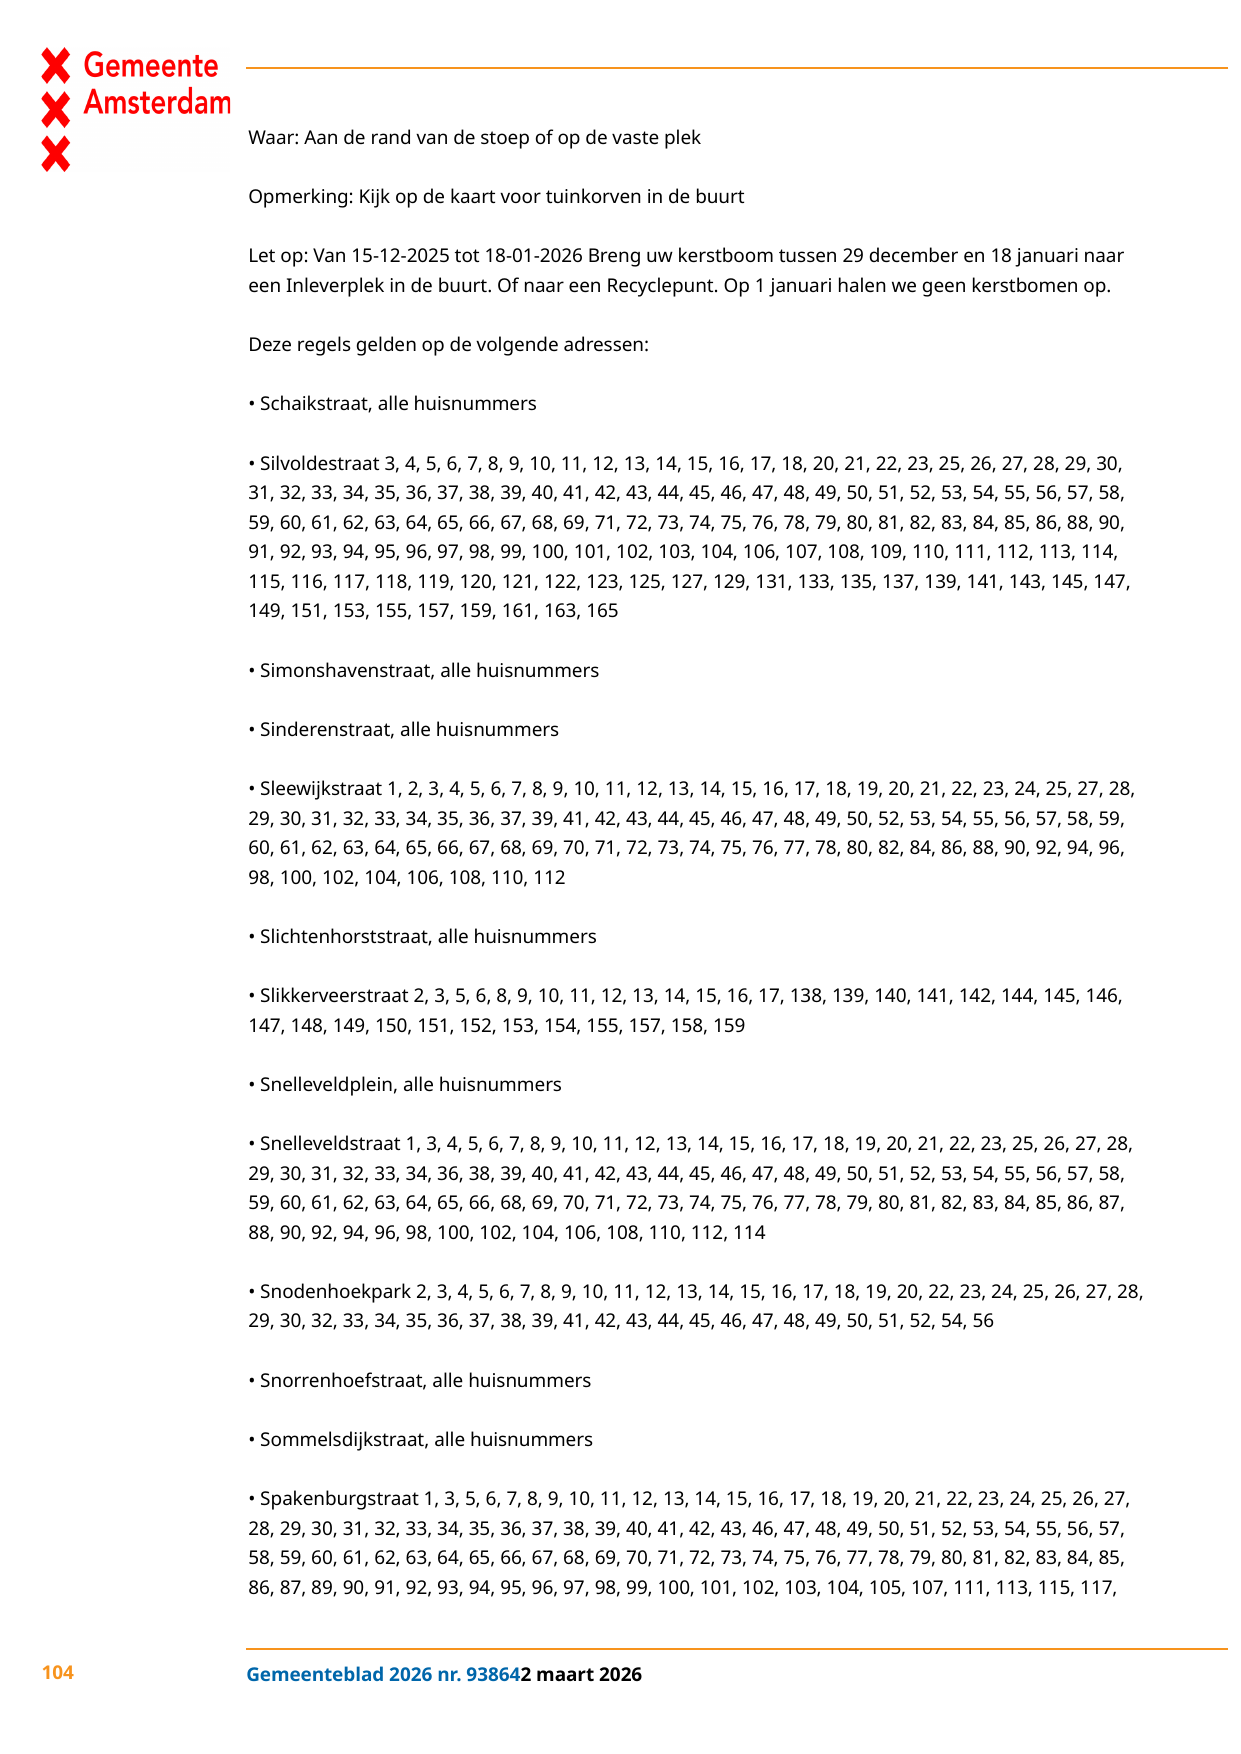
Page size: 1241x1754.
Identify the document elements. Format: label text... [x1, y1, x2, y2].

text • Snodenhoekpark 2, 3, 4, 5, 6, 7, 8, 9, 10, 11, 12, 13, 14, 15, 16, 17, 18, 19, 20, 22, 23, 24, 25, 26, 27, 28, 29, 30, 32, 33, 34, 35, 36, 37, 38, 39, 41, 42, 43, 44, 45, 46, 47, 48, 49, 50, 51, 52, 54, 56 [248, 1278, 1152, 1333]
text • Snelleveldstraat 1, 3, 4, 5, 6, 7, 8, 9, 10, 11, 12, 13, 14, 15, 16, 17, 18, 19, 20, 21, 22, 23, 25, 26, 27, 28, 29, 30, 31, 32, 33, 34, 36, 38, 39, 40, 41, 42, 43, 44, 45, 46, 47, 48, 49, 50, 51, 52, 53, 54, 55, 56, 57, 58, 59, 60, 61, 62, 63, 64, 65, 66, 68, 69, 70, 71, 72, 73, 74, 75, 76, 77, 78, 79, 80, 81, 82, 83, 84, 85, 86, 87, 88, 90, 92, 94, 96, 98, 100, 102, 104, 106, 108, 110, 112, 114 [248, 1130, 1152, 1245]
text Deze regels gelden op de volgende adressen: [248, 331, 1152, 357]
text • Snelleveldplein, alle huisnummers [248, 1071, 1152, 1097]
picture [41, 47, 231, 172]
text • Simonshavenstraat, alle huisnummers [248, 657, 1152, 683]
text Let op: Van 15-12-2025 tot 18-01-2026 Breng uw kerstboom tussen 29 december en 18 januari naar een Inleverplek in de buurt. Of naar een Recyclepunt. Op 1 januari halen we geen kerstbomen op. [248, 243, 1152, 298]
text • Silvoldestraat 3, 4, 5, 6, 7, 8, 9, 10, 11, 12, 13, 14, 15, 16, 17, 18, 20, 21, 22, 23, 25, 26, 27, 28, 29, 30, 31, 32, 33, 34, 35, 36, 37, 38, 39, 40, 41, 42, 43, 44, 45, 46, 47, 48, 49, 50, 51, 52, 53, 54, 55, 56, 57, 58, 59, 60, 61, 62, 63, 64, 65, 66, 67, 68, 69, 71, 72, 73, 74, 75, 76, 78, 79, 80, 81, 82, 83, 84, 85, 86, 88, 90, 91, 92, 93, 94, 95, 96, 97, 98, 99, 100, 101, 102, 103, 104, 106, 107, 108, 109, 110, 111, 112, 113, 114, 115, 116, 117, 118, 119, 120, 121, 122, 123, 125, 127, 129, 131, 133, 135, 137, 139, 141, 143, 145, 147, 149, 151, 153, 155, 157, 159, 161, 163, 165 [248, 450, 1152, 623]
text • Slikkerveerstraat 2, 3, 5, 6, 8, 9, 10, 11, 12, 13, 14, 15, 16, 17, 138, 139, 140, 141, 142, 144, 145, 146, 147, 148, 149, 150, 151, 152, 153, 154, 155, 157, 158, 159 [248, 982, 1152, 1038]
text • Sleewijkstraat 1, 2, 3, 4, 5, 6, 7, 8, 9, 10, 11, 12, 13, 14, 15, 16, 17, 18, 19, 20, 21, 22, 23, 24, 25, 27, 28, 29, 30, 31, 32, 33, 34, 35, 36, 37, 39, 41, 42, 43, 44, 45, 46, 47, 48, 49, 50, 52, 53, 54, 55, 56, 57, 58, 59, 60, 61, 62, 63, 64, 65, 66, 67, 68, 69, 70, 71, 72, 73, 74, 75, 76, 77, 78, 80, 82, 84, 86, 88, 90, 92, 94, 96, 98, 100, 102, 104, 106, 108, 110, 112 [248, 775, 1152, 890]
text • Slichtenhorststraat, alle huisnummers [248, 923, 1152, 949]
text • Sinderenstraat, alle huisnummers [248, 716, 1152, 742]
text Opmerking: Kijk op de kaart voor tuinkorven in de buurt [248, 183, 1152, 209]
text • Schaikstraat, alle huisnummers [248, 391, 1152, 416]
text • Sommelsdijkstraat, alle huisnummers [248, 1426, 1152, 1452]
text • Snorrenhoefstraat, alle huisnummers [248, 1367, 1152, 1393]
text Waar: Aan de rand van de stoep of op de vaste plek [248, 124, 1152, 150]
text • Spakenburgstraat 1, 3, 5, 6, 7, 8, 9, 10, 11, 12, 13, 14, 15, 16, 17, 18, 19, 20, 21, 22, 23, 24, 25, 26, 27, 28, 29, 30, 31, 32, 33, 34, 35, 36, 37, 38, 39, 40, 41, 42, 43, 46, 47, 48, 49, 50, 51, 52, 53, 54, 55, 56, 57, 58, 59, 60, 61, 62, 63, 64, 65, 66, 67, 68, 69, 70, 71, 72, 73, 74, 75, 76, 77, 78, 79, 80, 81, 82, 83, 84, 85, 86, 87, 89, 90, 91, 92, 93, 94, 95, 96, 97, 98, 99, 100, 101, 102, 103, 104, 105, 107, 111, 113, 115, 117, [248, 1485, 1152, 1600]
